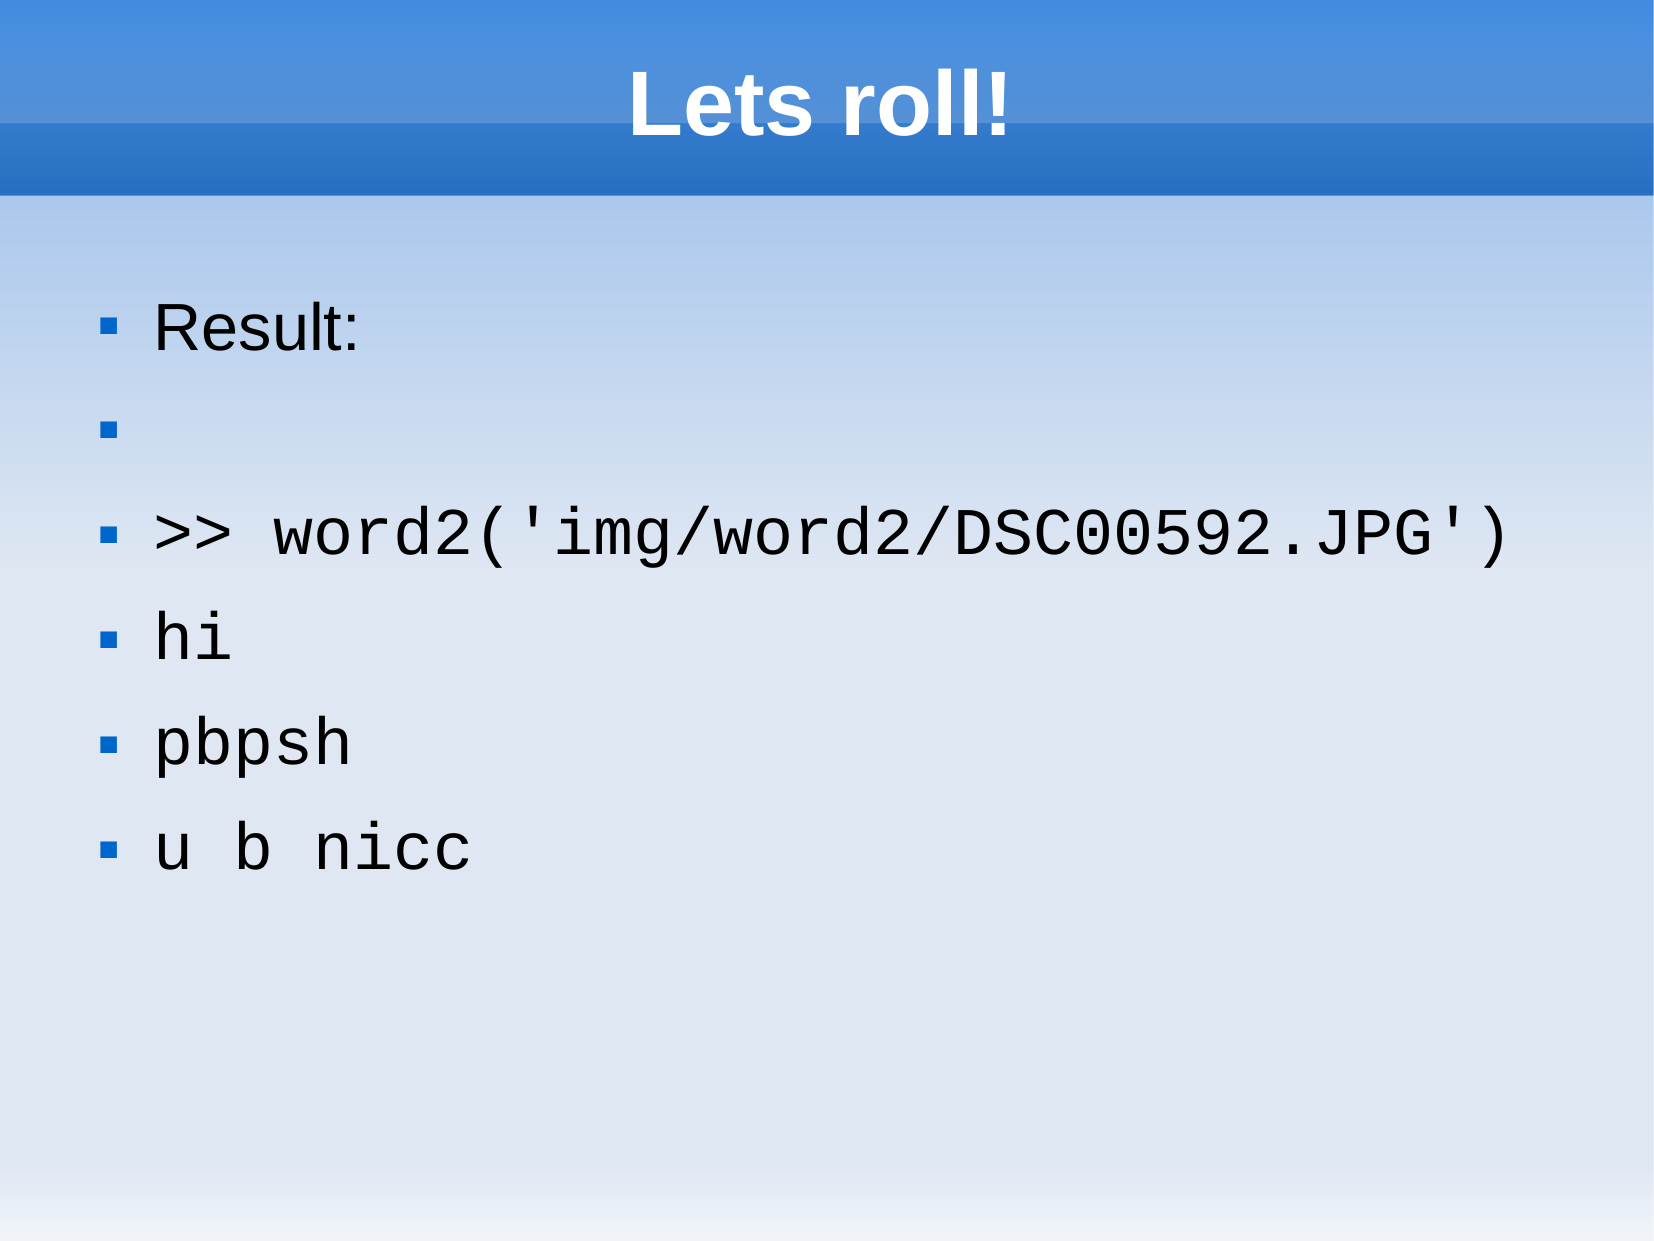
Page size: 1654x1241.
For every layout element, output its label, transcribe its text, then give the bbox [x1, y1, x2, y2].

picture [0, 0, 1654, 1241]
list Result: >> word2('img/word2/DSC00592.JPG') hi pbpsh u b nicc [82, 290, 1571, 1109]
title Lets roll! [76, 0, 1565, 208]
